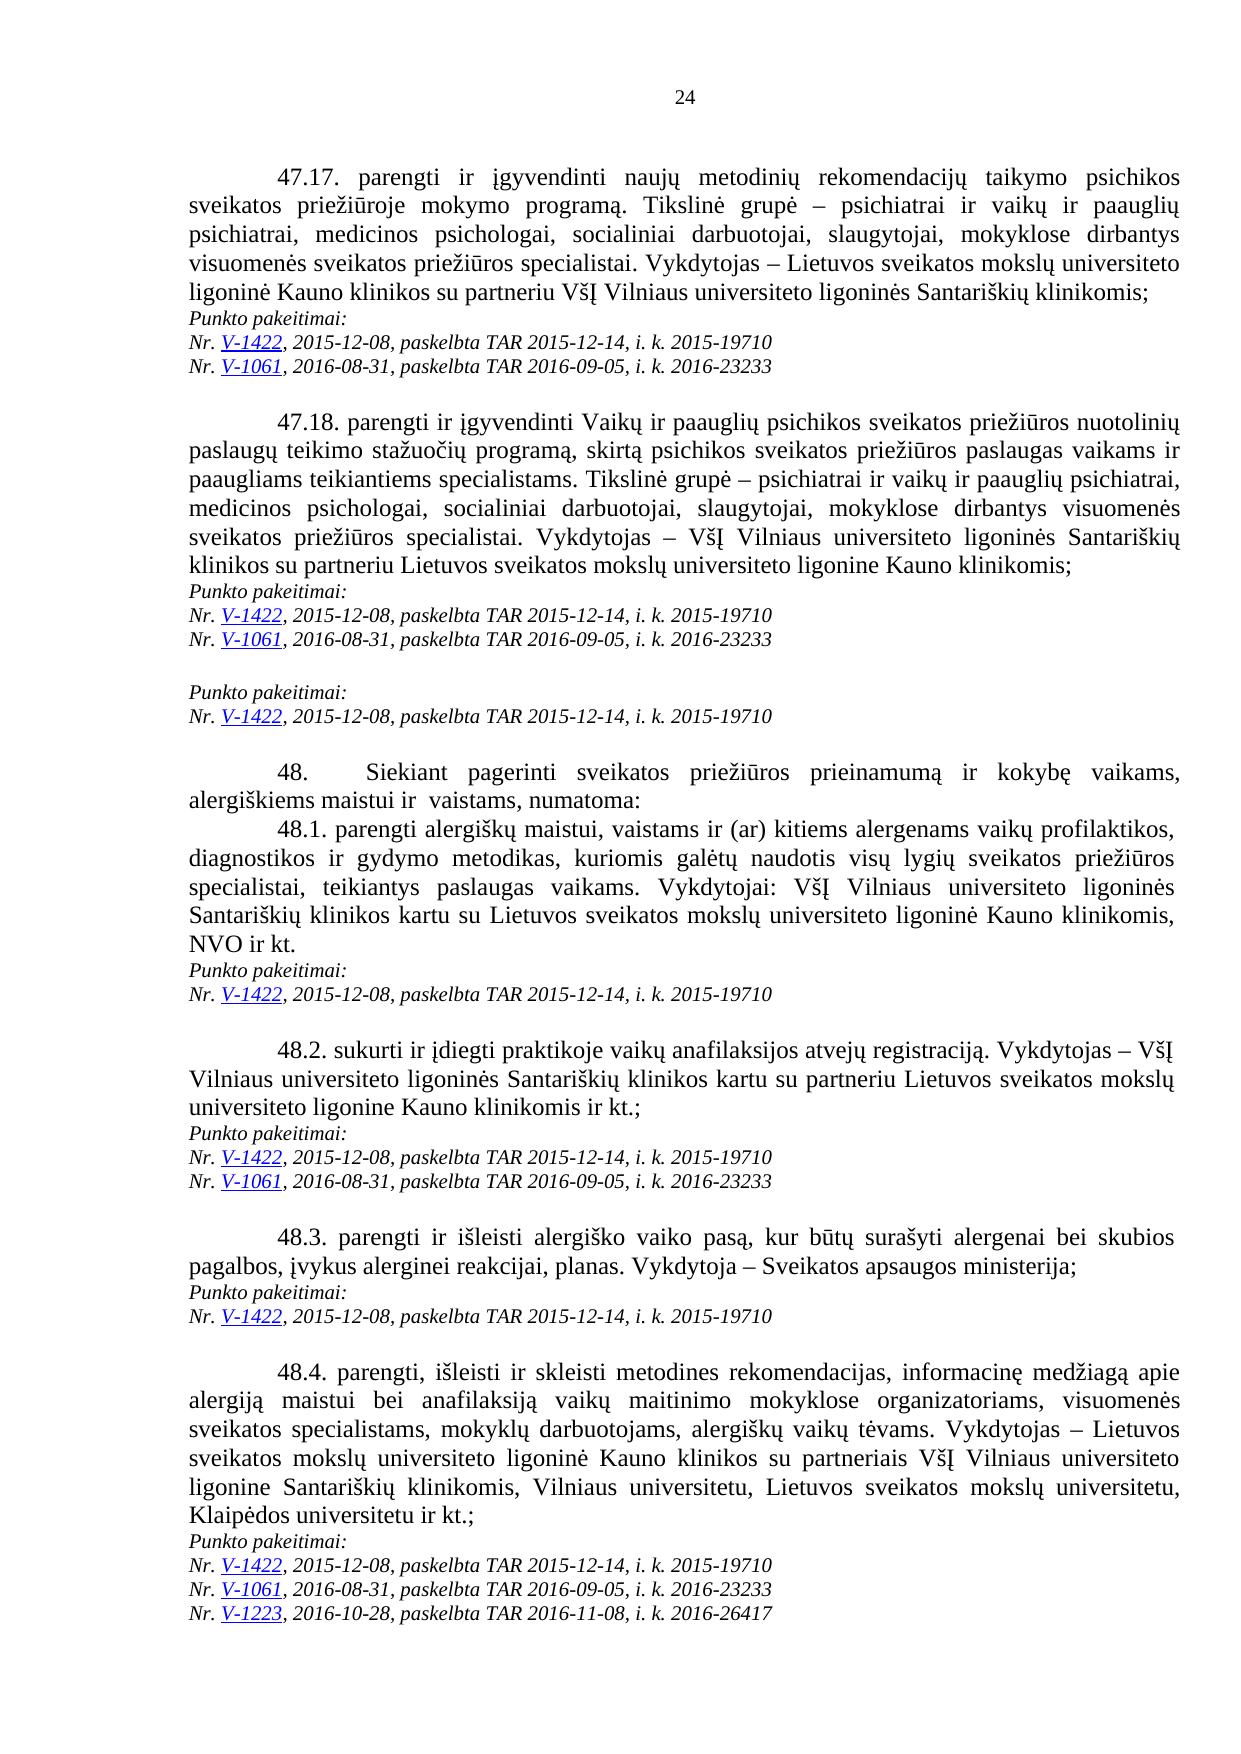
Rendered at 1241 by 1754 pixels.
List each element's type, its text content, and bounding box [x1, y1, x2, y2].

text Punkto pakeitimai: [188, 958, 1181, 982]
text Punkto pakeitimai: [188, 306, 1181, 330]
text Nr. V-1061, 2016-08-31, paskelbta TAR 2016-09-05, i. k. 2016-23233 [188, 354, 1181, 378]
text Punkto pakeitimai: [188, 1280, 1181, 1304]
text 48.2. sukurti ir įdiegti praktikoje vaikų anafilaksijos atvejų registraciją. Vykdytojas – VšĮ Vilniaus universiteto ligoninės Santariškių klinikos kartu su partneriu Lietuvos sveikatos mokslų universiteto ligonine Kauno klinikomis ir kt.; [188, 1035, 1175, 1121]
text Nr. V-1422, 2015-12-08, paskelbta TAR 2015-12-14, i. k. 2015-19710 [188, 982, 1181, 1006]
text 48.1. parengti alergiškų maistui, vaistams ir (ar) kitiems alergenams vaikų profilaktikos, diagnostikos ir gydymo metodikas, kuriomis galėtų naudotis visų lygių sveikatos priežiūros specialistai, teikiantys paslaugas vaikams. Vykdytojai: VšĮ Vilniaus universiteto ligoninės Santariškių klinikos kartu su Lietuvos sveikatos mokslų universiteto ligoninė Kauno klinikomis, NVO ir kt. [188, 814, 1175, 958]
text Punkto pakeitimai: [188, 680, 1181, 704]
text Nr. V-1061, 2016-08-31, paskelbta TAR 2016-09-05, i. k. 2016-23233 [188, 1577, 1181, 1601]
text 48.3. parengti ir išleisti alergiško vaiko pasą, kur būtų surašyti alergenai bei skubios pagalbos, įvykus alerginei reakcijai, planas. Vykdytoja – Sveikatos apsaugos ministerija; [188, 1222, 1175, 1280]
text 48.4. parengti, išleisti ir skleisti metodines rekomendacijas, informacinę medžiagą apie alergiją maistui bei anafilaksiją vaikų maitinimo mokyklose organizatoriams, visuomenės sveikatos specialistams, mokyklų darbuotojams, alergiškų vaikų tėvams. Vykdytojas – Lietuvos sveikatos mokslų universiteto ligoninė Kauno klinikos su partneriais VšĮ Vilniaus universiteto ligonine Santariškių klinikomis, Vilniaus universitetu, Lietuvos sveikatos mokslų universitetu, Klaipėdos universitetu ir kt.; [188, 1357, 1181, 1529]
text Nr. V-1422, 2015-12-08, paskelbta TAR 2015-12-14, i. k. 2015-19710 [188, 330, 1181, 354]
text Punkto pakeitimai: [188, 579, 1181, 603]
text Nr. V-1223, 2016-10-28, paskelbta TAR 2016-11-08, i. k. 2016-26417 [188, 1601, 1181, 1625]
text Nr. V-1422, 2015-12-08, paskelbta TAR 2015-12-14, i. k. 2015-19710 [188, 603, 1181, 627]
text Nr. V-1422, 2015-12-08, paskelbta TAR 2015-12-14, i. k. 2015-19710 [188, 1304, 1181, 1328]
text Nr. V-1422, 2015-12-08, paskelbta TAR 2015-12-14, i. k. 2015-19710 [188, 1553, 1181, 1577]
text 47.17. parengti ir įgyvendinti naujų metodinių rekomendacijų taikymo psichikos sveikatos priežiūroje mokymo programą. Tikslinė grupė – psichiatrai ir vaikų ir paauglių psichiatrai, medicinos psichologai, socialiniai darbuotojai, slaugytojai, mokyklose dirbantys visuomenės sveikatos priežiūros specialistai. Vykdytojas – Lietuvos sveikatos mokslų universiteto ligoninė Kauno klinikos su partneriu VšĮ Vilniaus universiteto ligoninės Santariškių klinikomis; [188, 162, 1181, 306]
text Punkto pakeitimai: [188, 1121, 1181, 1145]
text 48. Siekiant pagerinti sveikatos priežiūros prieinamumą ir kokybę vaikams, alergiškiems maistui ir vaistams, numatoma: [188, 757, 1181, 814]
text Nr. V-1061, 2016-08-31, paskelbta TAR 2016-09-05, i. k. 2016-23233 [188, 627, 1181, 651]
text Nr. V-1061, 2016-08-31, paskelbta TAR 2016-09-05, i. k. 2016-23233 [188, 1169, 1181, 1193]
text Punkto pakeitimai: [188, 1529, 1181, 1553]
text Nr. V-1422, 2015-12-08, paskelbta TAR 2015-12-14, i. k. 2015-19710 [188, 1145, 1181, 1169]
text 47.18. parengti ir įgyvendinti Vaikų ir paauglių psichikos sveikatos priežiūros nuotolinių paslaugų teikimo stažuočių programą, skirtą psichikos sveikatos priežiūros paslaugas vaikams ir paaugliams teikiantiems specialistams. Tikslinė grupė – psichiatrai ir vaikų ir paauglių psichiatrai, medicinos psichologai, socialiniai darbuotojai, slaugytojai, mokyklose dirbantys visuomenės sveikatos priežiūros specialistai. Vykdytojas – VšĮ Vilniaus universiteto ligoninės Santariškių klinikos su partneriu Lietuvos sveikatos mokslų universiteto ligonine Kauno klinikomis; [188, 407, 1181, 579]
text Nr. V-1422, 2015-12-08, paskelbta TAR 2015-12-14, i. k. 2015-19710 [188, 704, 1181, 728]
